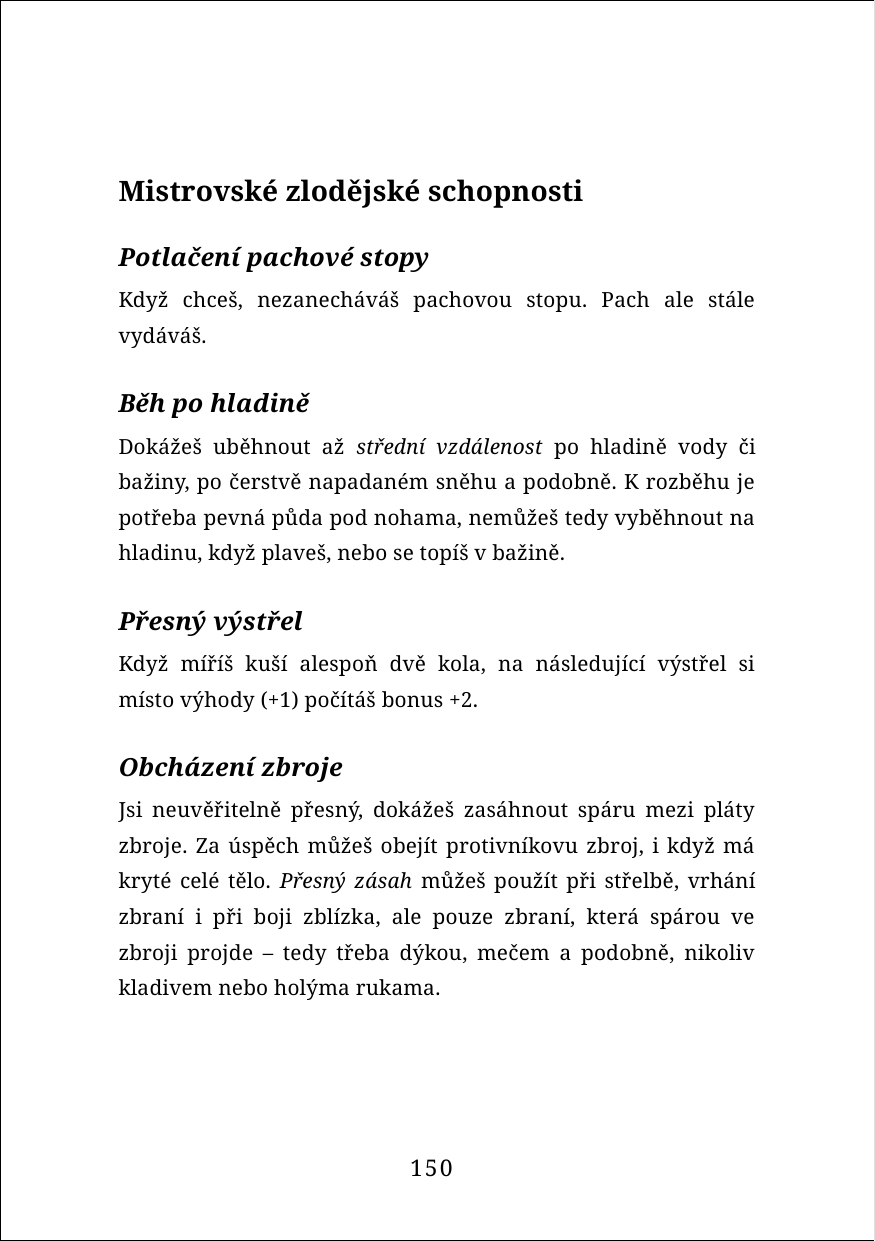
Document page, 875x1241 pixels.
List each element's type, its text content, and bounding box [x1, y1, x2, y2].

subtitle Mistrovské zlodějské schopnosti [118, 172, 756, 210]
text Dokážeš uběhnout až střední vzdálenost po hladině vody či bažiny, po čerstvě napadaném sněhu a podobně. K rozběhu je potřeba pevná půda pod nohama, nemůžeš tedy vyběhnout na hladinu, když plaveš, nebo se topíš v bažině. [118, 432, 756, 567]
subtitle Potlačení pachové stopy [118, 239, 756, 274]
text Když míříš kuší alespoň dvě kola, na následující výstřel si místo výhody (+1) počítáš bonus +2. [118, 649, 756, 713]
subtitle Obcházení zbroje [118, 750, 756, 784]
text Jsi neuvěřitelně přesný, dokážeš zasáhnout spáru mezi pláty zbroje. Za úspěch můžeš obejít protivníkovu zbroj, i když má kryté celé tělo. Přesný zásah můžeš použít při střelbě, vrhání zbraní i při boji zblízka, ale pouze zbraní, která spárou ve zbroji projde – tedy třeba dýkou, mečem a podobně, nikoliv kladivem nebo holýma rukama. [118, 796, 756, 1002]
subtitle Běh po hladině [118, 386, 756, 420]
subtitle Přesný výstřel [118, 603, 756, 637]
text Když chceš, nezanecháváš pachovou stopu. Pach ale stále vydáváš. [118, 285, 756, 349]
